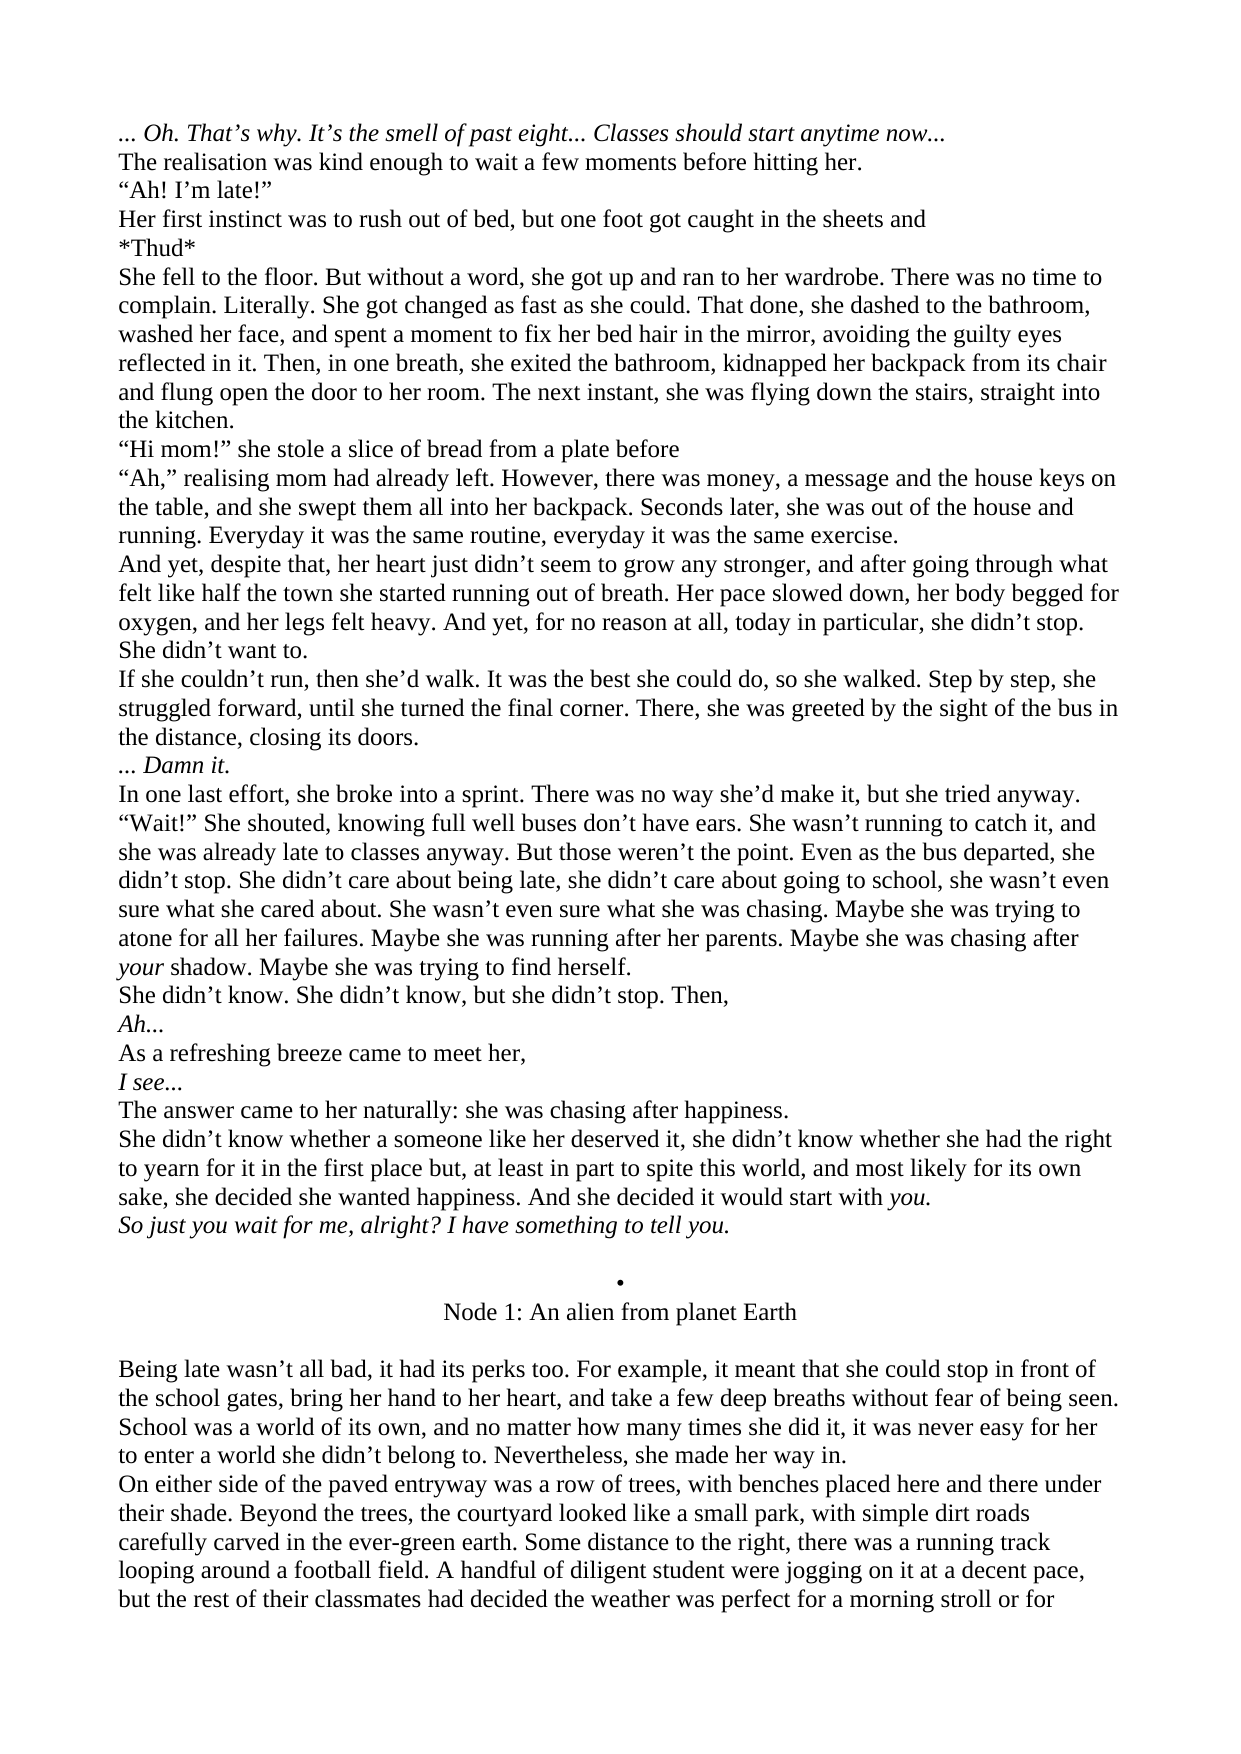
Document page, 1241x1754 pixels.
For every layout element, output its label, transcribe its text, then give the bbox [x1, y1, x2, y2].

text Ah... [118, 1009, 1122, 1038]
text “Hi mom!” she stole a slice of bread from a plate before [118, 434, 1122, 463]
text She didn’t know. She didn’t know, but she didn’t stop. Then, [118, 981, 1122, 1009]
text She didn’t know whether a someone like her deserved it, she didn’t know whether she had the right to yearn for it in the first place but, at least in part to spite this world, and most likely for its own sake, she decided she wanted happiness. And she decided it would start with you. [118, 1124, 1122, 1211]
text She fell to the floor. But without a word, she got up and ran to her wardrobe. There was no time to complain. Literally. She got changed as fast as she could. That done, she dashed to the bathroom, washed her face, and spent a moment to fix her bed hair in the mirror, avoiding the guilty eyes reflected in it. Then, in one breath, she exited the bathroom, kidnapped her backpack from its chair and flung open the door to her room. The next instant, she was flying down the stairs, straight into the kitchen. [118, 262, 1122, 434]
text I see... [118, 1067, 1122, 1096]
text ... Oh. That’s why. It’s the smell of past eight... Classes should start anytime now... [118, 118, 1122, 147]
text “Ah,” realising mom had already left. However, there was money, a message and the house keys on the table, and she swept them all into her backpack. Seconds later, she was out of the house and running. Everyday it was the same routine, everyday it was the same exercise. [118, 463, 1122, 549]
text ... Damn it. [118, 751, 1122, 779]
text *Thud* [118, 233, 1122, 262]
text Being late wasn’t all bad, it had its perks too. For example, it meant that she could stop in front of the school gates, bring her hand to her heart, and take a few deep breaths without fear of being seen. School was a world of its own, and no matter how many times she did it, it was never easy for her to enter a world she didn’t belong to. Nevertheless, she made her way in. [118, 1354, 1122, 1469]
text Her first instinct was to rush out of bed, but one foot got caught in the sheets and [118, 204, 1122, 233]
text “Wait!” She shouted, knowing full well buses don’t have ears. She wasn’t running to catch it, and she was already late to classes anyway. But those weren’t the point. Even as the bus departed, she didn’t stop. She didn’t care about being late, she didn’t care about going to school, she wasn’t even sure what she cared about. She wasn’t even sure what she was chasing. Maybe she was trying to atone for all her failures. Maybe she was running after her parents. Maybe she was chasing after your shadow. Maybe she was trying to find herself. [118, 808, 1122, 981]
text The answer came to her naturally: she was chasing after happiness. [118, 1096, 1122, 1124]
text If she couldn’t run, then she’d walk. It was the best she could do, so she walked. Step by step, she struggled forward, until she turned the final corner. There, she was greeted by the sight of the bus in the distance, closing its doors. [118, 664, 1122, 751]
text In one last effort, she broke into a sprint. There was no way she’d make it, but she tried anyway. [118, 779, 1122, 808]
text Node 1: An alien from planet Earth [118, 1297, 1122, 1326]
text The realisation was kind enough to wait a few moments before hitting her. [118, 147, 1122, 176]
text So just you wait for me, alright? I have something to tell you. [118, 1211, 1122, 1239]
text “Ah! I’m late!” [118, 176, 1122, 204]
text • [118, 1268, 1122, 1297]
text And yet, despite that, her heart just didn’t seem to grow any stronger, and after going through what felt like half the town she started running out of breath. Her pace slowed down, her body begged for oxygen, and her legs felt heavy. And yet, for no reason at all, today in particular, she didn’t stop. She didn’t want to. [118, 549, 1122, 664]
text On either side of the paved entryway was a row of trees, with benches placed here and there under their shade. Beyond the trees, the courtyard looked like a small park, with simple dirt roads carefully carved in the ever-green earth. Some distance to the right, there was a running track looping around a football field. A handful of diligent student were jogging on it at a decent pace, but the rest of their classmates had decided the weather was perfect for a morning stroll or for [118, 1469, 1122, 1613]
text As a refreshing breeze came to meet her, [118, 1038, 1122, 1067]
